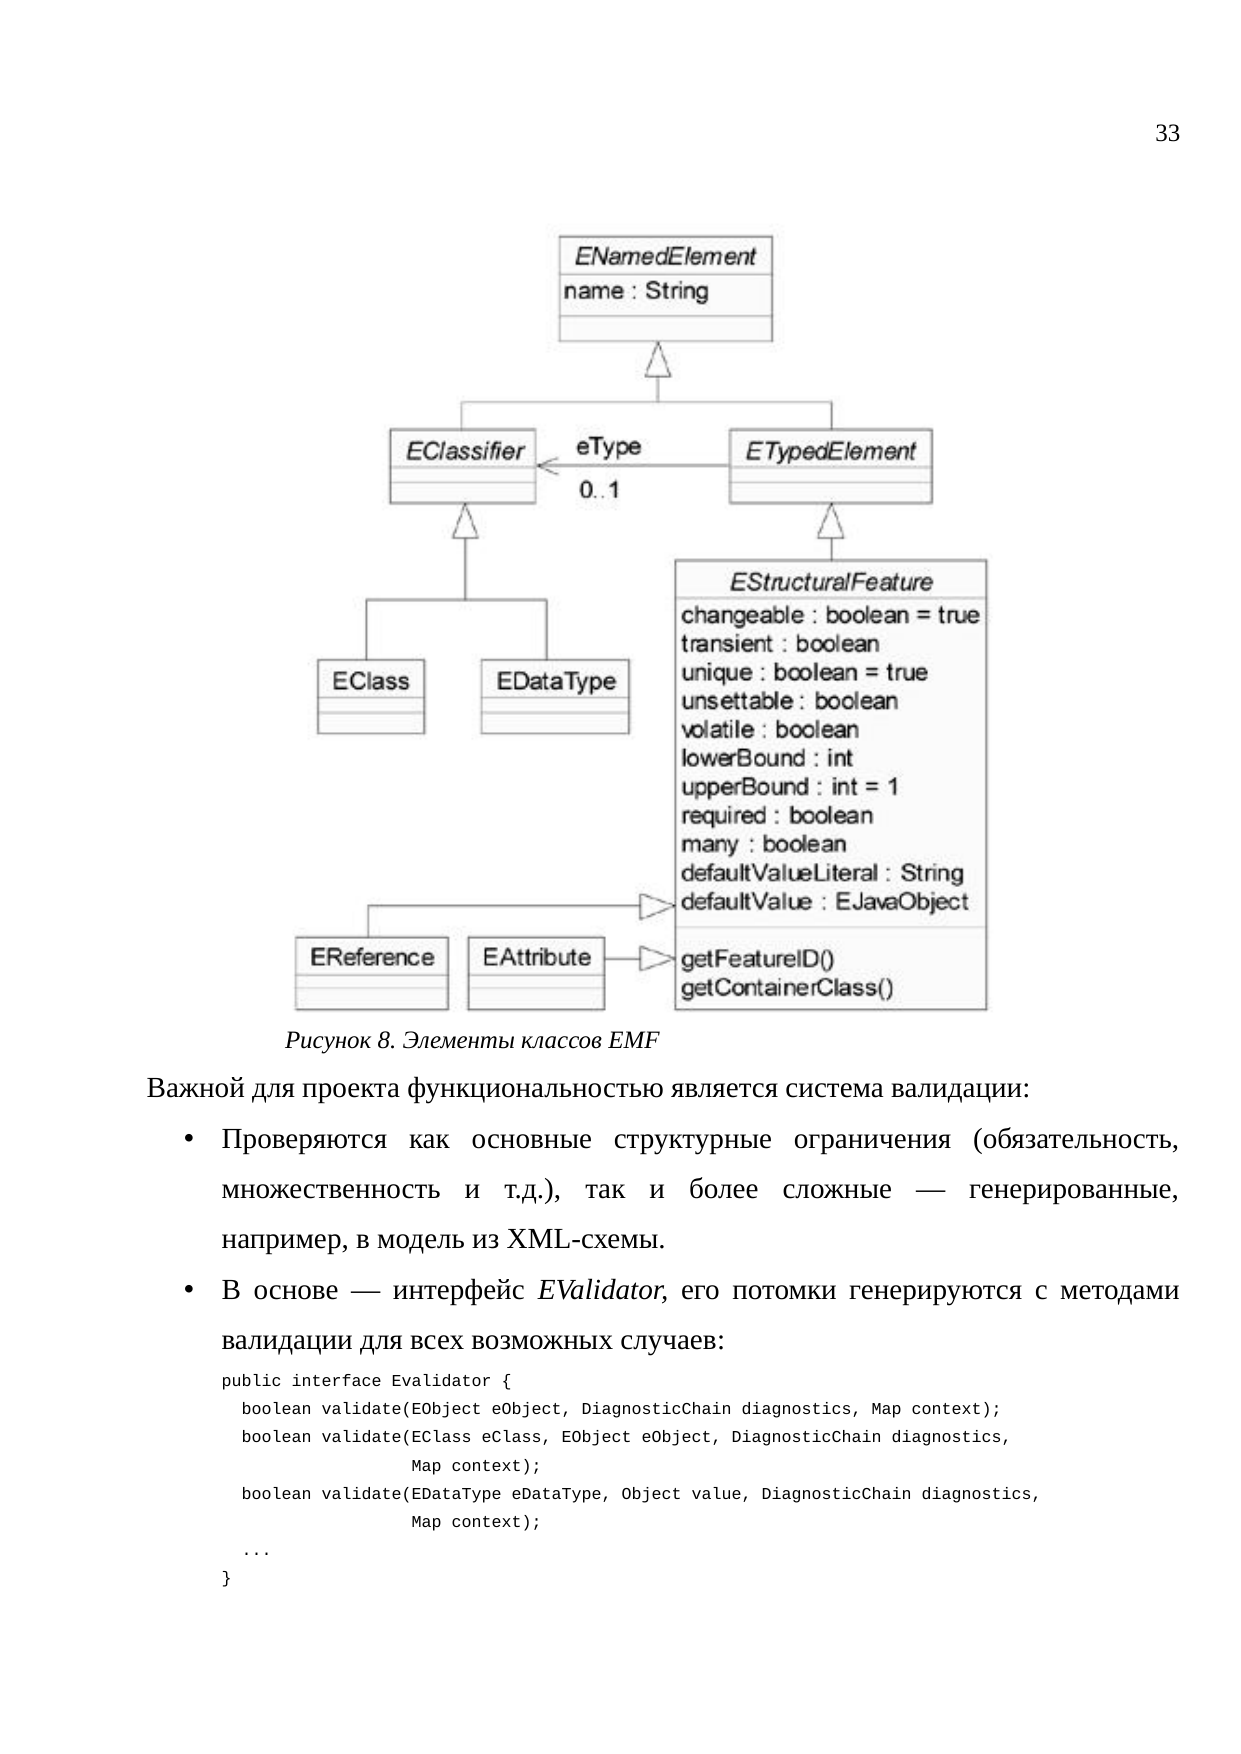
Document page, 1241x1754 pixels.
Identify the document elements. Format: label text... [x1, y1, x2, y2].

list boolean validate(EDataType eDataType, Object value, DiagnosticChain diagnostics, [184, 1485, 1180, 1504]
list public interface Evalidator { [184, 1372, 1180, 1391]
list ... [184, 1542, 1180, 1561]
list boolean validate(EClass eClass, EObject eObject, DiagnosticChain diagnostics, [184, 1429, 1180, 1448]
list Map context); [184, 1514, 1180, 1532]
list boolean validate(EObject eObject, DiagnosticChain diagnostics, Map context); [184, 1401, 1180, 1419]
list Рисунок 8. Элементы классов EMF [285, 1025, 1007, 1054]
picture [285, 206, 1008, 1025]
list Важной для проекта функциональностью является система валидации: [109, 177, 1180, 1104]
list } [184, 1570, 1180, 1589]
list Map context); [184, 1457, 1180, 1476]
list В основе — интерфейс EValidator, его потомки генерируются с методами валидации для всех возможных случаев: [184, 1272, 1180, 1356]
list Проверяются как основные структурные ограничения (обязательность, множественность и т.д.), так и более сложные — генерированные, например, в модель из XML-схемы. [184, 1121, 1180, 1255]
